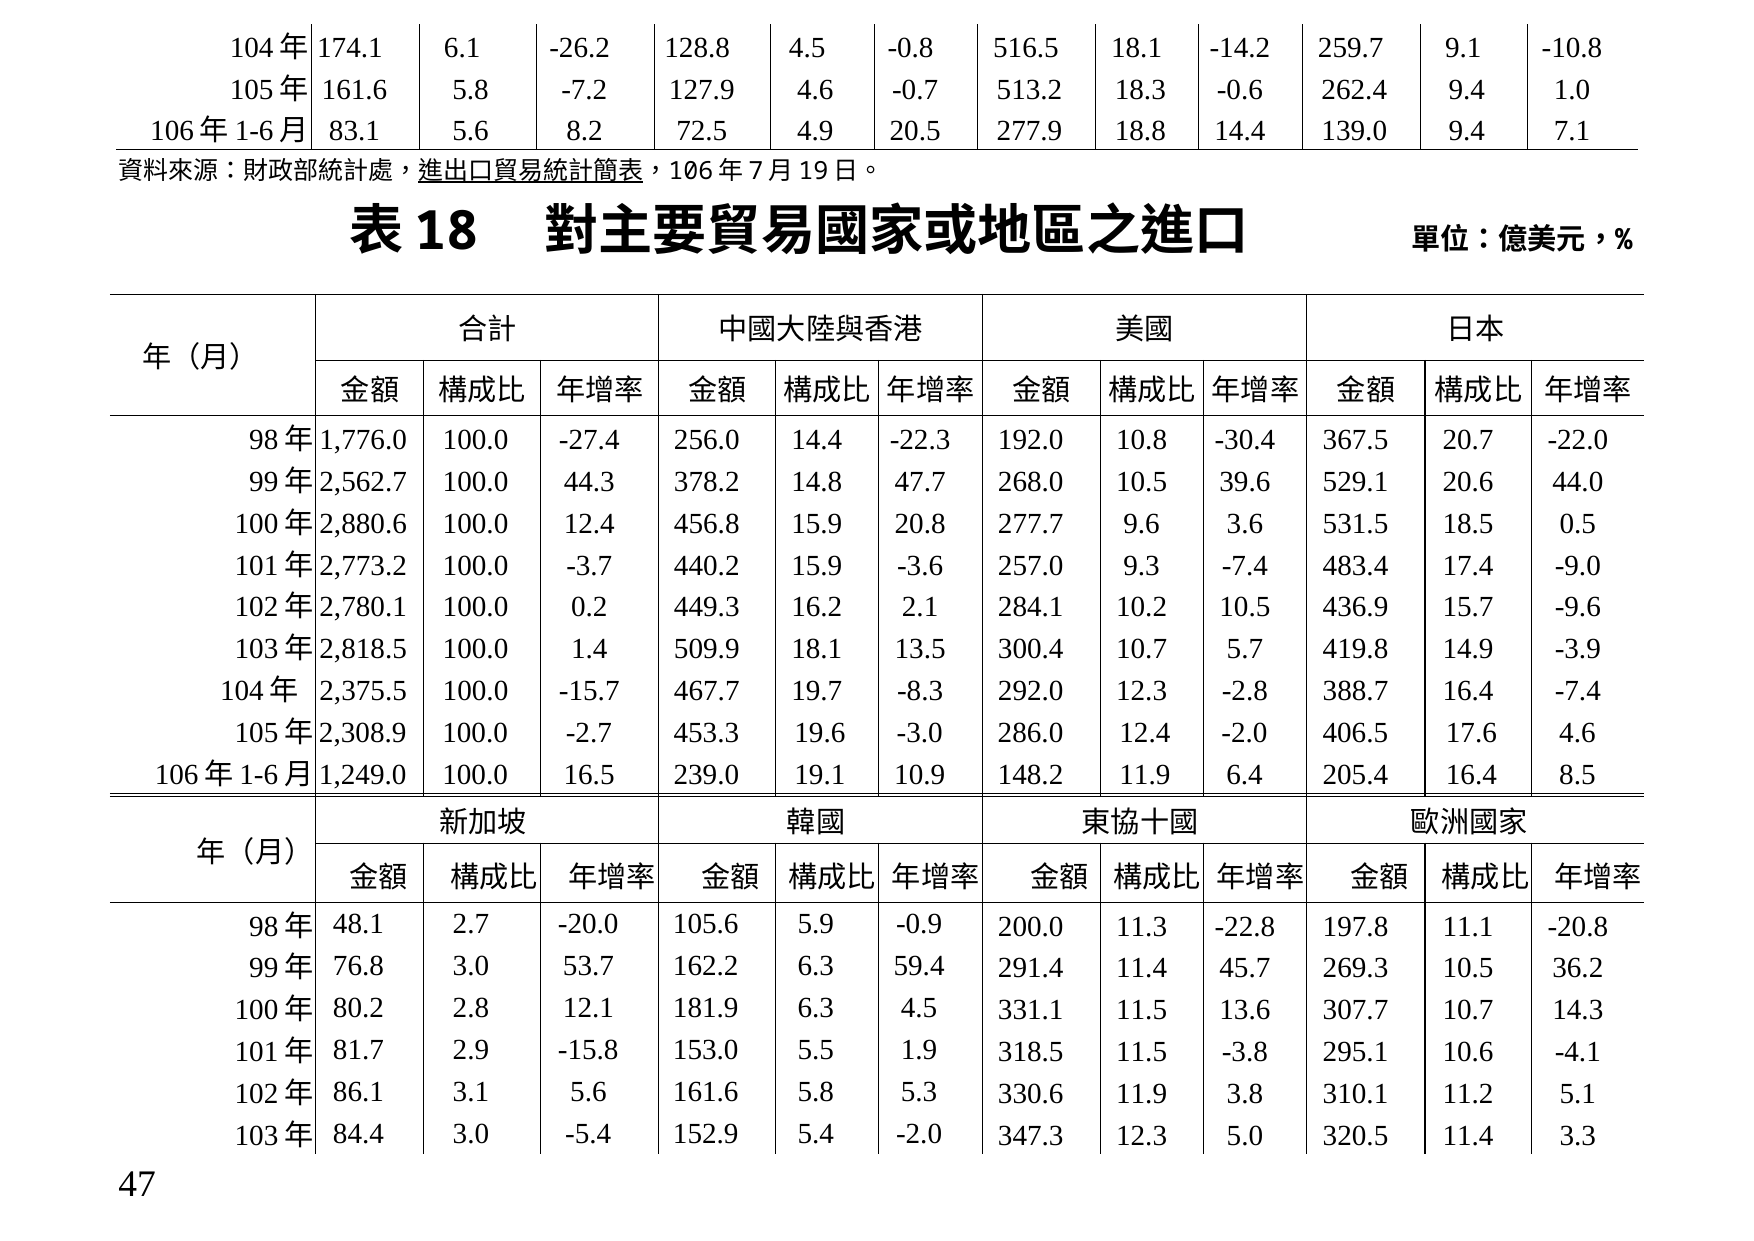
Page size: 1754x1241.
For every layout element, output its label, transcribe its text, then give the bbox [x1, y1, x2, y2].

table_cell -8.3 [879, 667, 982, 709]
table_cell 12.4 [1101, 709, 1203, 751]
table_cell -0.7 [875, 66, 977, 107]
table_cell 102年 [110, 583, 315, 625]
table_cell 292.0 [983, 667, 1100, 709]
table_cell 269.3 [1307, 944, 1424, 986]
table_cell 0.5 [1532, 500, 1644, 541]
table_cell 10.7 [1101, 625, 1203, 667]
table_cell 11.9 [1101, 1070, 1203, 1112]
table_cell 200.0 [983, 903, 1100, 944]
table_cell 318.5 [983, 1028, 1100, 1070]
table_cell -15.7 [541, 667, 658, 709]
table_cell 295.1 [1307, 1028, 1424, 1070]
table_header 日本 [1307, 295, 1644, 360]
table_cell 13.6 [1204, 986, 1306, 1028]
table_cell 14.4 [776, 416, 878, 458]
table_cell 5.7 [1204, 625, 1306, 667]
table_cell 72.5 [655, 108, 770, 149]
table_cell 15.9 [776, 541, 878, 583]
table_cell 152.9 [659, 1112, 775, 1154]
table_cell 2,773.2 [316, 541, 423, 583]
table_cell -22.0 [1532, 416, 1644, 458]
table_cell 金額 [983, 361, 1100, 415]
table_cell 388.7 [1307, 667, 1424, 709]
table_cell 0.2 [541, 583, 658, 625]
table_cell 59.4 [879, 944, 982, 986]
table_cell 100年 [110, 500, 315, 541]
table_cell 構成比 [776, 844, 878, 902]
table_cell 年增率 [879, 361, 982, 415]
table_cell 100.0 [424, 625, 540, 667]
table_cell 16.4 [1426, 667, 1531, 709]
table_cell 83.1 [312, 108, 419, 149]
table_cell 11.4 [1426, 1112, 1531, 1154]
table_cell 5.3 [879, 1070, 982, 1112]
table_cell 13.5 [879, 625, 982, 667]
table_cell -22.3 [879, 416, 982, 458]
table_cell -9.6 [1532, 583, 1644, 625]
table_cell 6.3 [776, 986, 878, 1028]
table_cell -9.0 [1532, 541, 1644, 583]
table_cell -2.8 [1204, 667, 1306, 709]
table_cell 161.6 [659, 1070, 775, 1112]
table_cell 金額 [983, 844, 1100, 902]
table_cell 5.6 [541, 1070, 658, 1112]
table_cell 367.5 [1307, 416, 1424, 458]
table_cell 286.0 [983, 709, 1100, 751]
table_cell 3.1 [424, 1070, 540, 1112]
table_cell 2,880.6 [316, 500, 423, 541]
table_cell 2.7 [424, 903, 540, 944]
table_cell 20.6 [1426, 458, 1531, 499]
table_cell 1.4 [541, 625, 658, 667]
table_cell 1.9 [879, 1028, 982, 1070]
table_cell 3.0 [424, 1112, 540, 1154]
table_cell 307.7 [1307, 986, 1424, 1028]
table_cell -3.6 [879, 541, 982, 583]
table_cell 2,818.5 [316, 625, 423, 667]
table_cell 19.1 [776, 751, 878, 793]
table_header 合計 [316, 295, 658, 360]
table_cell 106年1-6月 [110, 751, 315, 793]
table_cell 98年 [110, 903, 315, 944]
table_header 中國大陸與香港 [659, 295, 982, 360]
table_cell 金額 [659, 361, 775, 415]
table_cell 139.0 [1303, 108, 1420, 149]
table_cell 年增率 [879, 844, 982, 902]
table_cell 101年 [110, 1028, 315, 1070]
table_cell 4.6 [771, 66, 874, 107]
table_cell 105年 [116, 66, 311, 107]
table_cell 8.2 [537, 108, 654, 149]
table_cell 47.7 [879, 458, 982, 499]
table_cell -27.4 [541, 416, 658, 458]
table_cell 100.0 [424, 416, 540, 458]
table_cell 181.9 [659, 986, 775, 1028]
table_cell 新加坡 [316, 797, 658, 843]
table_cell 18.5 [1426, 500, 1531, 541]
table_cell 東協十國 [983, 797, 1306, 843]
table_cell 10.2 [1101, 583, 1203, 625]
table_cell 2.8 [424, 986, 540, 1028]
table_cell -2.0 [1204, 709, 1306, 751]
table_cell 205.4 [1307, 751, 1424, 793]
table_cell 20.7 [1426, 416, 1531, 458]
table_cell 331.1 [983, 986, 1100, 1028]
table_cell 18.1 [1096, 24, 1198, 66]
table_cell 284.1 [983, 583, 1100, 625]
table_cell 金額 [1307, 361, 1424, 415]
table_cell 18.1 [776, 625, 878, 667]
table_cell 2,780.1 [316, 583, 423, 625]
table_cell 構成比 [776, 361, 878, 415]
table_cell 104年 [116, 24, 311, 66]
table_cell -26.2 [537, 24, 654, 66]
table_cell 103年 [110, 1112, 315, 1154]
text 資料來源：財政部統計處，進出口貿易統計簡表，106年7月19日。 [118, 150, 1636, 186]
table_cell -7.4 [1532, 667, 1644, 709]
table_cell 148.2 [983, 751, 1100, 793]
table_cell 韓國 [659, 797, 982, 843]
table_cell 3.8 [1204, 1070, 1306, 1112]
table_cell 15.9 [776, 500, 878, 541]
table_cell 16.5 [541, 751, 658, 793]
table_cell 構成比 [1426, 844, 1531, 902]
table_cell 98年 [110, 416, 315, 458]
table_cell 440.2 [659, 541, 775, 583]
table_cell 516.5 [978, 24, 1095, 66]
table_cell 11.3 [1101, 903, 1203, 944]
table_cell 16.4 [1426, 751, 1531, 793]
table_cell -0.9 [879, 903, 982, 944]
table_cell 100年 [110, 986, 315, 1028]
table_cell 11.1 [1426, 903, 1531, 944]
table_cell 192.0 [983, 416, 1100, 458]
table_cell 174.1 [312, 24, 419, 66]
table_cell 268.0 [983, 458, 1100, 499]
table_cell -10.8 [1528, 24, 1638, 66]
table_cell 105.6 [659, 903, 775, 944]
table_cell -3.9 [1532, 625, 1644, 667]
table_cell 11.9 [1101, 751, 1203, 793]
table_cell 100.0 [424, 583, 540, 625]
table_cell 259.7 [1303, 24, 1420, 66]
table_cell 5.6 [420, 108, 536, 149]
table_cell 102年 [110, 1070, 315, 1112]
table_cell 100.0 [424, 458, 540, 499]
table_cell 18.8 [1096, 108, 1198, 149]
table_cell 10.5 [1101, 458, 1203, 499]
table_cell 5.4 [776, 1112, 878, 1154]
subtitle 表18 對主要貿易國家或地區之進口 單位：億美元，% [118, 186, 1636, 265]
table_cell 2,562.7 [316, 458, 423, 499]
table_cell 419.8 [1307, 625, 1424, 667]
table_cell 330.6 [983, 1070, 1100, 1112]
table_cell 9.4 [1421, 108, 1527, 149]
table_cell 1,249.0 [316, 751, 423, 793]
table_cell 10.5 [1204, 583, 1306, 625]
table_cell 406.5 [1307, 709, 1424, 751]
table_cell 17.4 [1426, 541, 1531, 583]
table_cell 9.1 [1421, 24, 1527, 66]
table_cell 歐洲國家 [1307, 797, 1644, 843]
table_cell 12.1 [541, 986, 658, 1028]
table_cell 277.7 [983, 500, 1100, 541]
table_cell 15.7 [1426, 583, 1531, 625]
table_cell 100.0 [424, 667, 540, 709]
table_cell 4.5 [771, 24, 874, 66]
table_cell 構成比 [424, 361, 540, 415]
table_cell 76.8 [316, 944, 423, 986]
table_cell 1.0 [1528, 66, 1638, 107]
table_cell 構成比 [1101, 844, 1203, 902]
table_cell 16.2 [776, 583, 878, 625]
table_cell 12.3 [1101, 1112, 1203, 1154]
table_cell 483.4 [1307, 541, 1424, 583]
table_cell 467.7 [659, 667, 775, 709]
table_cell 年增率 [1532, 361, 1644, 415]
table_cell 99年 [110, 944, 315, 986]
table_cell 年增率 [541, 844, 658, 902]
table_cell 4.9 [771, 108, 874, 149]
table_cell 構成比 [424, 844, 540, 902]
table_cell -7.2 [537, 66, 654, 107]
table_cell -2.0 [879, 1112, 982, 1154]
table_cell 262.4 [1303, 66, 1420, 107]
table_cell -20.0 [541, 903, 658, 944]
table_cell 2.1 [879, 583, 982, 625]
table_cell 11.2 [1426, 1070, 1531, 1112]
table_cell 12.3 [1101, 667, 1203, 709]
table_cell 529.1 [1307, 458, 1424, 499]
table_cell 161.6 [312, 66, 419, 107]
table_cell 10.5 [1426, 944, 1531, 986]
table_cell 6.3 [776, 944, 878, 986]
table_cell 6.4 [1204, 751, 1306, 793]
table_cell -5.4 [541, 1112, 658, 1154]
table_cell 162.2 [659, 944, 775, 986]
table_cell 10.9 [879, 751, 982, 793]
table_cell 金額 [316, 361, 423, 415]
table_cell 103年 [110, 625, 315, 667]
table_cell 2.9 [424, 1028, 540, 1070]
table_cell 106年1-6月 [116, 108, 311, 149]
table_cell 86.1 [316, 1070, 423, 1112]
table_cell 19.7 [776, 667, 878, 709]
table_cell 10.6 [1426, 1028, 1531, 1070]
table_cell 300.4 [983, 625, 1100, 667]
table_cell 7.1 [1528, 108, 1638, 149]
table_cell 347.3 [983, 1112, 1100, 1154]
table_cell 128.8 [655, 24, 770, 66]
table_cell 127.9 [655, 66, 770, 107]
table_cell -7.4 [1204, 541, 1306, 583]
table_cell 3.6 [1204, 500, 1306, 541]
table_cell -3.0 [879, 709, 982, 751]
table_cell -2.7 [541, 709, 658, 751]
table_cell 年增率 [541, 361, 658, 415]
table_cell 17.6 [1426, 709, 1531, 751]
table_cell 6.1 [420, 24, 536, 66]
table_cell 456.8 [659, 500, 775, 541]
table_cell 84.4 [316, 1112, 423, 1154]
table_cell 436.9 [1307, 583, 1424, 625]
table_cell 531.5 [1307, 500, 1424, 541]
table_cell 378.2 [659, 458, 775, 499]
table_cell 3.0 [424, 944, 540, 986]
table_cell 513.2 [978, 66, 1095, 107]
table_cell 256.0 [659, 416, 775, 458]
table_cell 構成比 [1426, 361, 1531, 415]
table_cell 100.0 [424, 500, 540, 541]
table_cell 14.8 [776, 458, 878, 499]
table_cell 80.2 [316, 986, 423, 1028]
table_cell 金額 [316, 844, 423, 902]
table_cell 14.3 [1532, 986, 1644, 1028]
table_cell -3.8 [1204, 1028, 1306, 1070]
table_cell 1,776.0 [316, 416, 423, 458]
table_cell 10.7 [1426, 986, 1531, 1028]
table_cell 年增率 [1204, 844, 1306, 902]
table_cell 金額 [659, 844, 775, 902]
table_cell 3.3 [1532, 1112, 1644, 1154]
table_cell 39.6 [1204, 458, 1306, 499]
table_cell -30.4 [1204, 416, 1306, 458]
table_cell 257.0 [983, 541, 1100, 583]
table_cell 44.3 [541, 458, 658, 499]
table_cell -20.8 [1532, 903, 1644, 944]
table_cell 153.0 [659, 1028, 775, 1070]
table_cell -15.8 [541, 1028, 658, 1070]
table_cell 320.5 [1307, 1112, 1424, 1154]
table_cell 81.7 [316, 1028, 423, 1070]
table_cell 101年 [110, 541, 315, 583]
table_cell 12.4 [541, 500, 658, 541]
table_cell 277.9 [978, 108, 1095, 149]
table_cell -4.1 [1532, 1028, 1644, 1070]
table_cell 453.3 [659, 709, 775, 751]
table_cell 53.7 [541, 944, 658, 986]
table_cell 9.3 [1101, 541, 1203, 583]
table_cell -0.6 [1199, 66, 1302, 107]
table_cell 197.8 [1307, 903, 1424, 944]
table_cell 20.5 [875, 108, 977, 149]
table_cell 14.4 [1199, 108, 1302, 149]
table_cell 100.0 [424, 751, 540, 793]
table_cell 2,375.5 [316, 667, 423, 709]
table_cell 年（月） [110, 797, 315, 902]
table_cell 104年 [110, 667, 315, 709]
table_cell 48.1 [316, 903, 423, 944]
table_cell -0.8 [875, 24, 977, 66]
table_cell 14.9 [1426, 625, 1531, 667]
table_cell 449.3 [659, 583, 775, 625]
table_cell 5.0 [1204, 1112, 1306, 1154]
table_cell 36.2 [1532, 944, 1644, 986]
table_cell 5.5 [776, 1028, 878, 1070]
table_header 年（月） [110, 295, 315, 415]
table_cell 20.8 [879, 500, 982, 541]
table_cell 10.8 [1101, 416, 1203, 458]
table_cell 11.4 [1101, 944, 1203, 986]
table_cell 310.1 [1307, 1070, 1424, 1112]
table_cell 5.8 [420, 66, 536, 107]
table_cell 45.7 [1204, 944, 1306, 986]
table_cell 5.8 [776, 1070, 878, 1112]
table_cell 11.5 [1101, 986, 1203, 1028]
table_cell -22.8 [1204, 903, 1306, 944]
table_cell 9.4 [1421, 66, 1527, 107]
table_cell 18.3 [1096, 66, 1198, 107]
table_cell 5.9 [776, 903, 878, 944]
table_cell 年增率 [1532, 844, 1644, 902]
table_cell 105年 [110, 709, 315, 751]
table_cell 2,308.9 [316, 709, 423, 751]
table_cell 100.0 [424, 709, 540, 751]
table_cell 291.4 [983, 944, 1100, 986]
table_cell 19.6 [776, 709, 878, 751]
table_cell 239.0 [659, 751, 775, 793]
table_cell 年增率 [1204, 361, 1306, 415]
table_cell 509.9 [659, 625, 775, 667]
table_cell 4.5 [879, 986, 982, 1028]
table_cell 9.6 [1101, 500, 1203, 541]
table_cell -3.7 [541, 541, 658, 583]
table_cell 11.5 [1101, 1028, 1203, 1070]
table_cell -14.2 [1199, 24, 1302, 66]
table_cell 44.0 [1532, 458, 1644, 499]
table_cell 5.1 [1532, 1070, 1644, 1112]
table_cell 構成比 [1101, 361, 1203, 415]
table_cell 8.5 [1532, 751, 1644, 793]
table_cell 99年 [110, 458, 315, 499]
table_cell 4.6 [1532, 709, 1644, 751]
table_cell 100.0 [424, 541, 540, 583]
table_header 美國 [983, 295, 1306, 360]
table_cell 金額 [1307, 844, 1424, 902]
